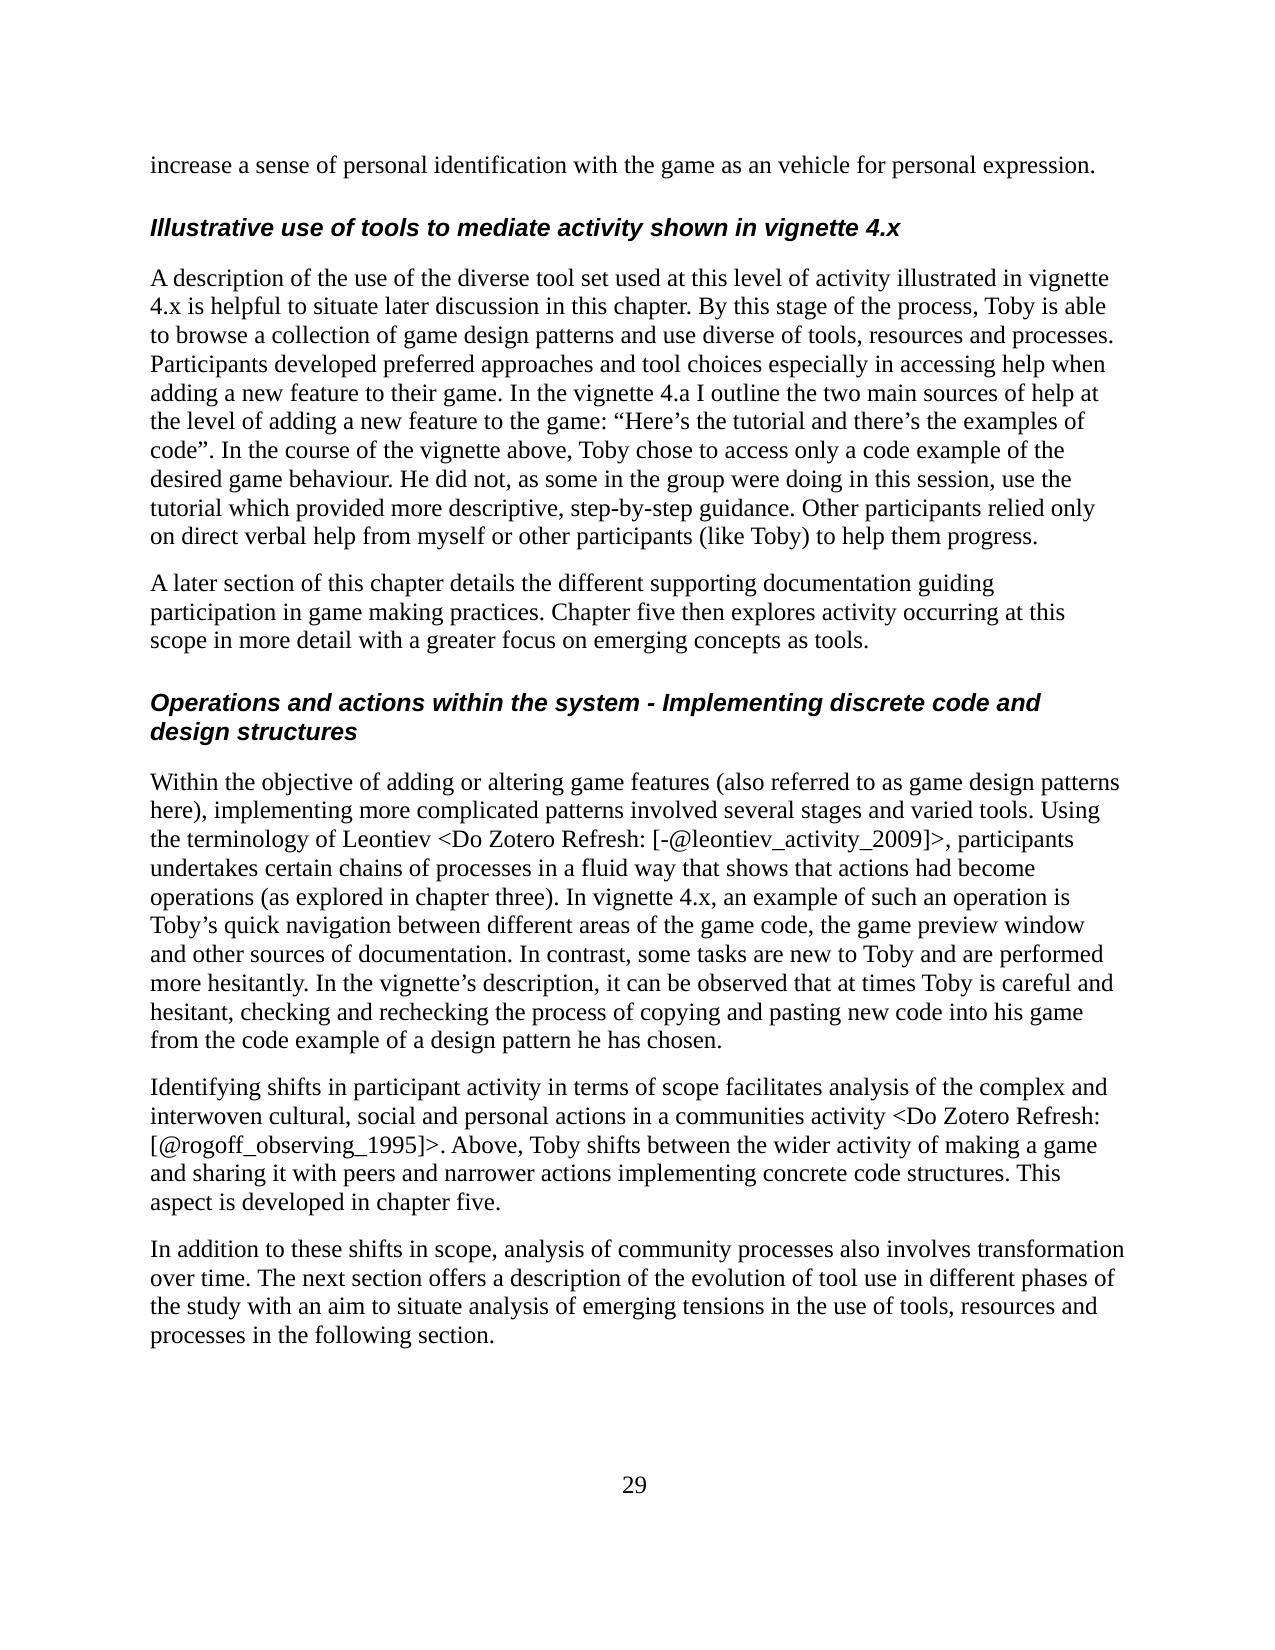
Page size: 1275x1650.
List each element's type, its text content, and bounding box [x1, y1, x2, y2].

text A description of the use of the diverse tool set used at this level of activity illustrated in vignette 4.x is helpful to situate later discussion in this chapter. By this stage of the process, Toby is able to browse a collection of game design patterns and use diverse of tools, resources and processes. Participants developed preferred approaches and tool choices especially in accessing help when adding a new feature to their game. In the vignette 4.a I outline the two main sources of help at the level of adding a new feature to the game: “Here’s the tutorial and there’s the examples of code”. In the course of the vignette above, Toby chose to access only a code example of the desired game behaviour. He did not, as some in the group were doing in this session, use the tutorial which provided more descriptive, step-by-step guidance. Other participants relied only on direct verbal help from myself or other participants (like Toby) to help them progress. [150, 263, 1125, 550]
text increase a sense of personal identification with the game as an vehicle for personal expression. [150, 150, 1125, 179]
text Within the objective of adding or altering game features (also referred to as game design patterns here), implementing more complicated patterns involved several stages and varied tools. Using the terminology of Leontiev <Do Zotero Refresh: [-@leontiev_activity_2009]>, participants undertakes certain chains of processes in a fluid way that shows that actions had become operations (as explored in chapter three). In vignette 4.x, an example of such an operation is Toby’s quick navigation between different areas of the game code, the game preview window and other sources of documentation. In contrast, some tasks are new to Toby and are performed more hesitantly. In the vignette’s description, it can be observed that at times Toby is careful and hesitant, checking and rechecking the process of copying and pasting new code into his game from the code example of a design pattern he has chosen. [150, 767, 1125, 1054]
text Identifying shifts in participant activity in terms of scope facilitates analysis of the complex and interwoven cultural, social and personal actions in a communities activity <Do Zotero Refresh: [@rogoff_observing_1995]>. Above, Toby shifts between the wider activity of making a game and sharing it with peers and narrower actions implementing concrete code structures. This aspect is developed in chapter five. [150, 1072, 1125, 1216]
text A later section of this chapter details the different supporting documentation guiding participation in game making practices. Chapter five then explores activity occurring at this scope in more detail with a greater focus on emerging concepts as tools. [150, 568, 1125, 654]
subtitle Illustrative use of tools to mediate activity shown in vignette 4.x [150, 213, 1125, 241]
text In addition to these shifts in scope, analysis of community processes also involves transformation over time. The next section offers a description of the evolution of tool use in different phases of the study with an aim to situate analysis of emerging tensions in the use of tools, resources and processes in the following section. [150, 1234, 1125, 1349]
subtitle Operations and actions within the system - Implementing discrete code and design structures [150, 688, 1125, 745]
